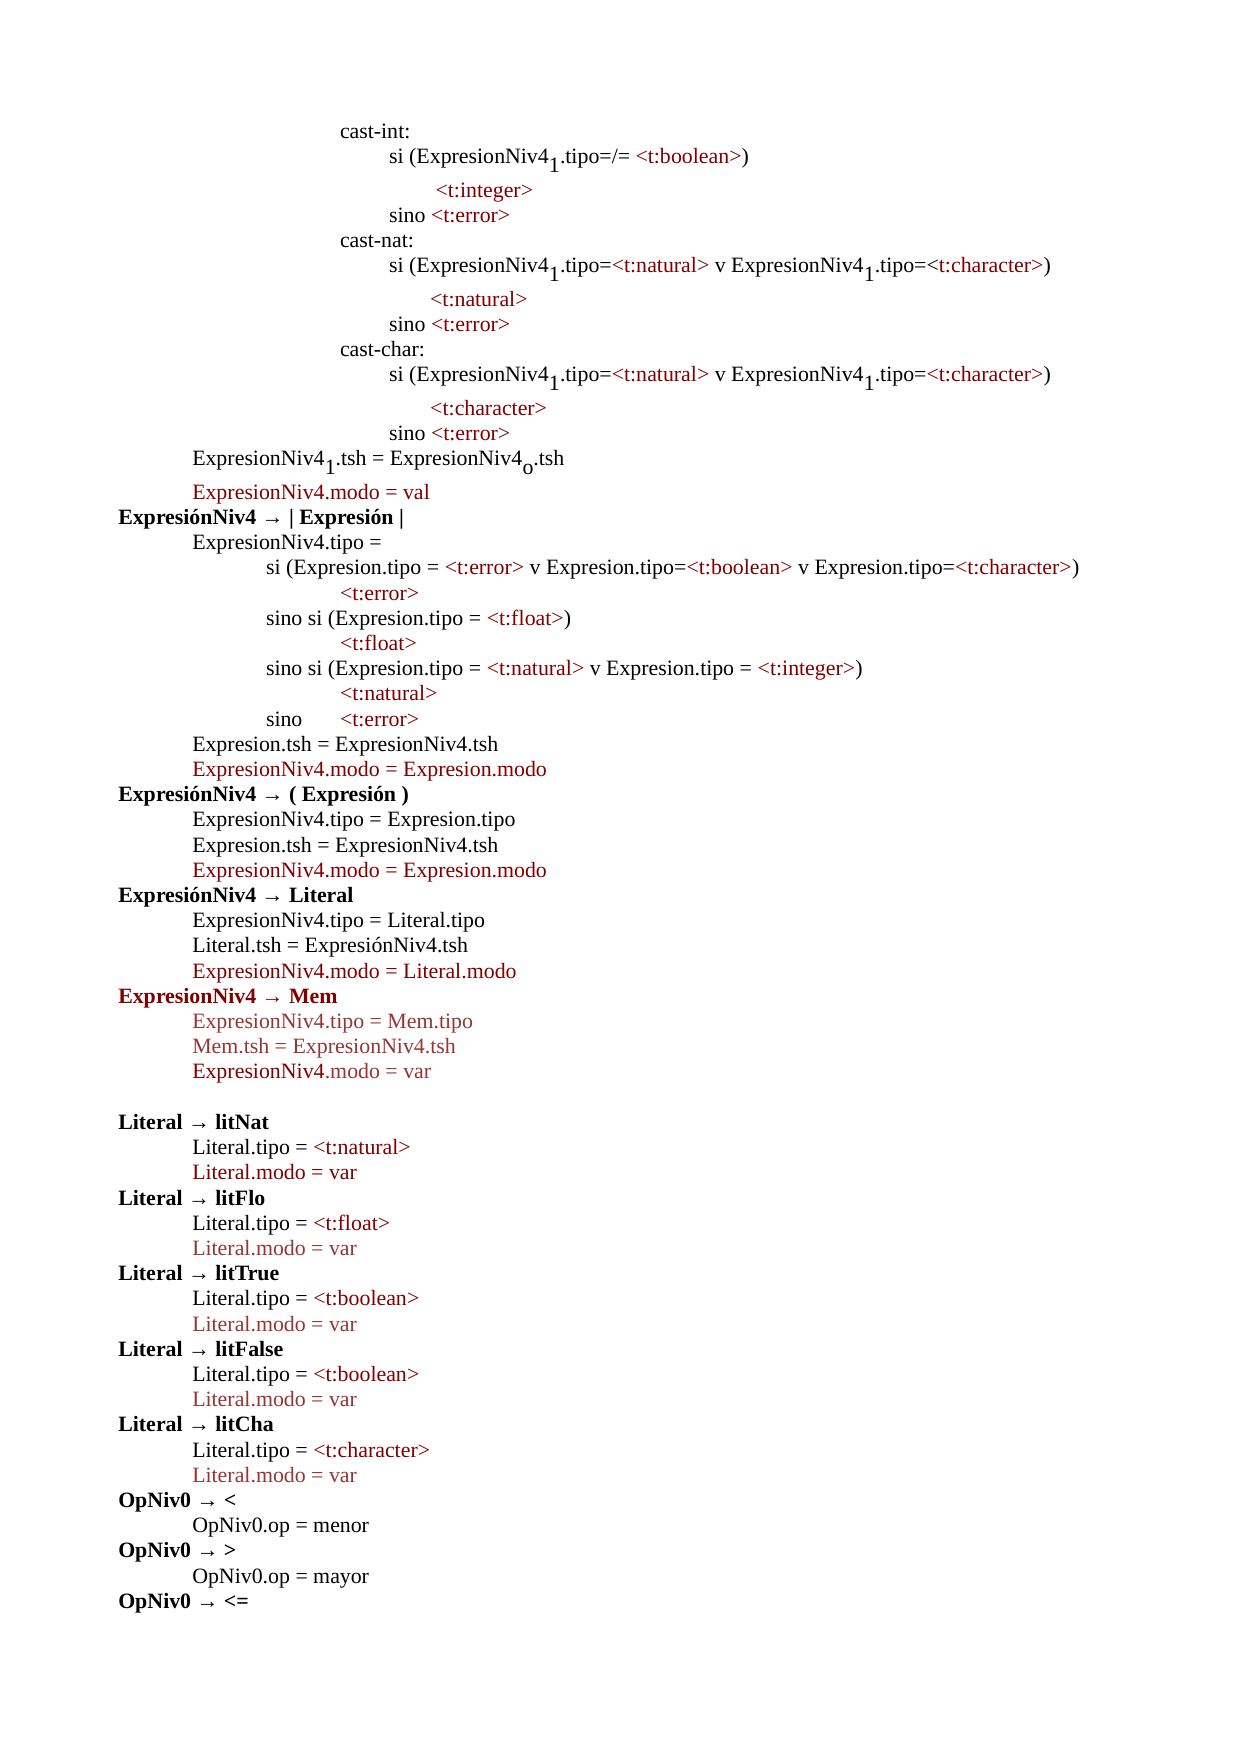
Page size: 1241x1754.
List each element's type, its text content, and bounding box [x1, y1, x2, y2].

text ExpresionNiv4.modo = Expresion.modo [118, 857, 1122, 882]
text sino <t:error> [118, 420, 1122, 445]
text si (ExpresionNiv41.tipo=<t:natural> v ExpresionNiv41.tipo=<t:character>) [118, 252, 1122, 286]
text sino <t:error> [118, 202, 1122, 227]
text Expresion.tsh = ExpresionNiv4.tsh [118, 731, 1122, 756]
text Literal → litFalse [118, 1336, 1122, 1361]
text Literal → litCha [118, 1411, 1122, 1437]
text Literal.tsh = ExpresiónNiv4.tsh [118, 932, 1122, 958]
text <t:natural> [118, 680, 1122, 706]
text Literal → litFlo [118, 1184, 1122, 1210]
text Literal.modo = var [118, 1311, 1122, 1336]
text OpNiv0 → < [118, 1487, 1122, 1512]
text ExpresionNiv4.modo = var [118, 1058, 1122, 1084]
text OpNiv0 → <= [118, 1588, 1122, 1613]
text Mem.tsh = ExpresionNiv4.tsh [118, 1033, 1122, 1058]
text Expresion.tsh = ExpresionNiv4.tsh [118, 832, 1122, 857]
text Literal.modo = var [118, 1159, 1122, 1184]
text sino <t:error> [118, 706, 1122, 731]
text Literal.tipo = <t:natural> [118, 1134, 1122, 1159]
text ExpresiónNiv4 → | Expresión | [118, 504, 1122, 529]
text OpNiv0 → > [118, 1537, 1122, 1563]
text ExpresionNiv4.tipo = Mem.tipo [118, 1008, 1122, 1033]
text OpNiv0.op = menor [118, 1512, 1122, 1537]
text ExpresionNiv4.modo = Literal.modo [118, 958, 1122, 983]
text <t:natural> [118, 286, 1122, 311]
text Literal.tipo = <t:character> [118, 1437, 1122, 1462]
text Literal → litNat [118, 1109, 1122, 1134]
text OpNiv0.op = mayor [118, 1563, 1122, 1588]
text <t:error> [118, 579, 1122, 605]
text sino <t:error> [118, 311, 1122, 336]
text ExpresionNiv4.modo = val [118, 479, 1122, 504]
text <t:integer> [118, 177, 1122, 202]
text ExpresionNiv4.modo = Expresion.modo [118, 756, 1122, 781]
text cast-int: [118, 118, 1122, 143]
text cast-char: [118, 336, 1122, 361]
text Literal.modo = var [118, 1235, 1122, 1260]
text Literal → litTrue [118, 1260, 1122, 1285]
text si (ExpresionNiv41.tipo=/= <t:boolean>) [118, 143, 1122, 177]
text cast-nat: [118, 227, 1122, 252]
text ExpresionNiv4.tipo = Literal.tipo [118, 907, 1122, 932]
text sino si (Expresion.tipo = <t:natural> v Expresion.tipo = <t:integer>) [118, 655, 1122, 680]
text ExpresionNiv41.tsh = ExpresionNiv4o.tsh [118, 445, 1122, 479]
text <t:float> [118, 630, 1122, 655]
text Literal.tipo = <t:boolean> [118, 1285, 1122, 1311]
text Literal.modo = var [118, 1386, 1122, 1411]
text ExpresionNiv4.tipo = [118, 529, 1122, 554]
text si (Expresion.tipo = <t:error> v Expresion.tipo=<t:boolean> v Expresion.tipo=<t:character>) [118, 554, 1122, 579]
text ExpresiónNiv4 → ( Expresión ) [118, 781, 1122, 806]
text Literal.tipo = <t:float> [118, 1210, 1122, 1235]
text Literal.tipo = <t:boolean> [118, 1361, 1122, 1386]
text ExpresionNiv4.tipo = Expresion.tipo [118, 806, 1122, 832]
text ExpresionNiv4 → Mem [118, 983, 1122, 1008]
text sino si (Expresion.tipo = <t:float>) [118, 605, 1122, 630]
text Literal.modo = var [118, 1462, 1122, 1487]
text si (ExpresionNiv41.tipo=<t:natural> v ExpresionNiv41.tipo=<t:character>) [118, 361, 1122, 395]
text <t:character> [118, 395, 1122, 420]
text ExpresiónNiv4 → Literal [118, 882, 1122, 907]
